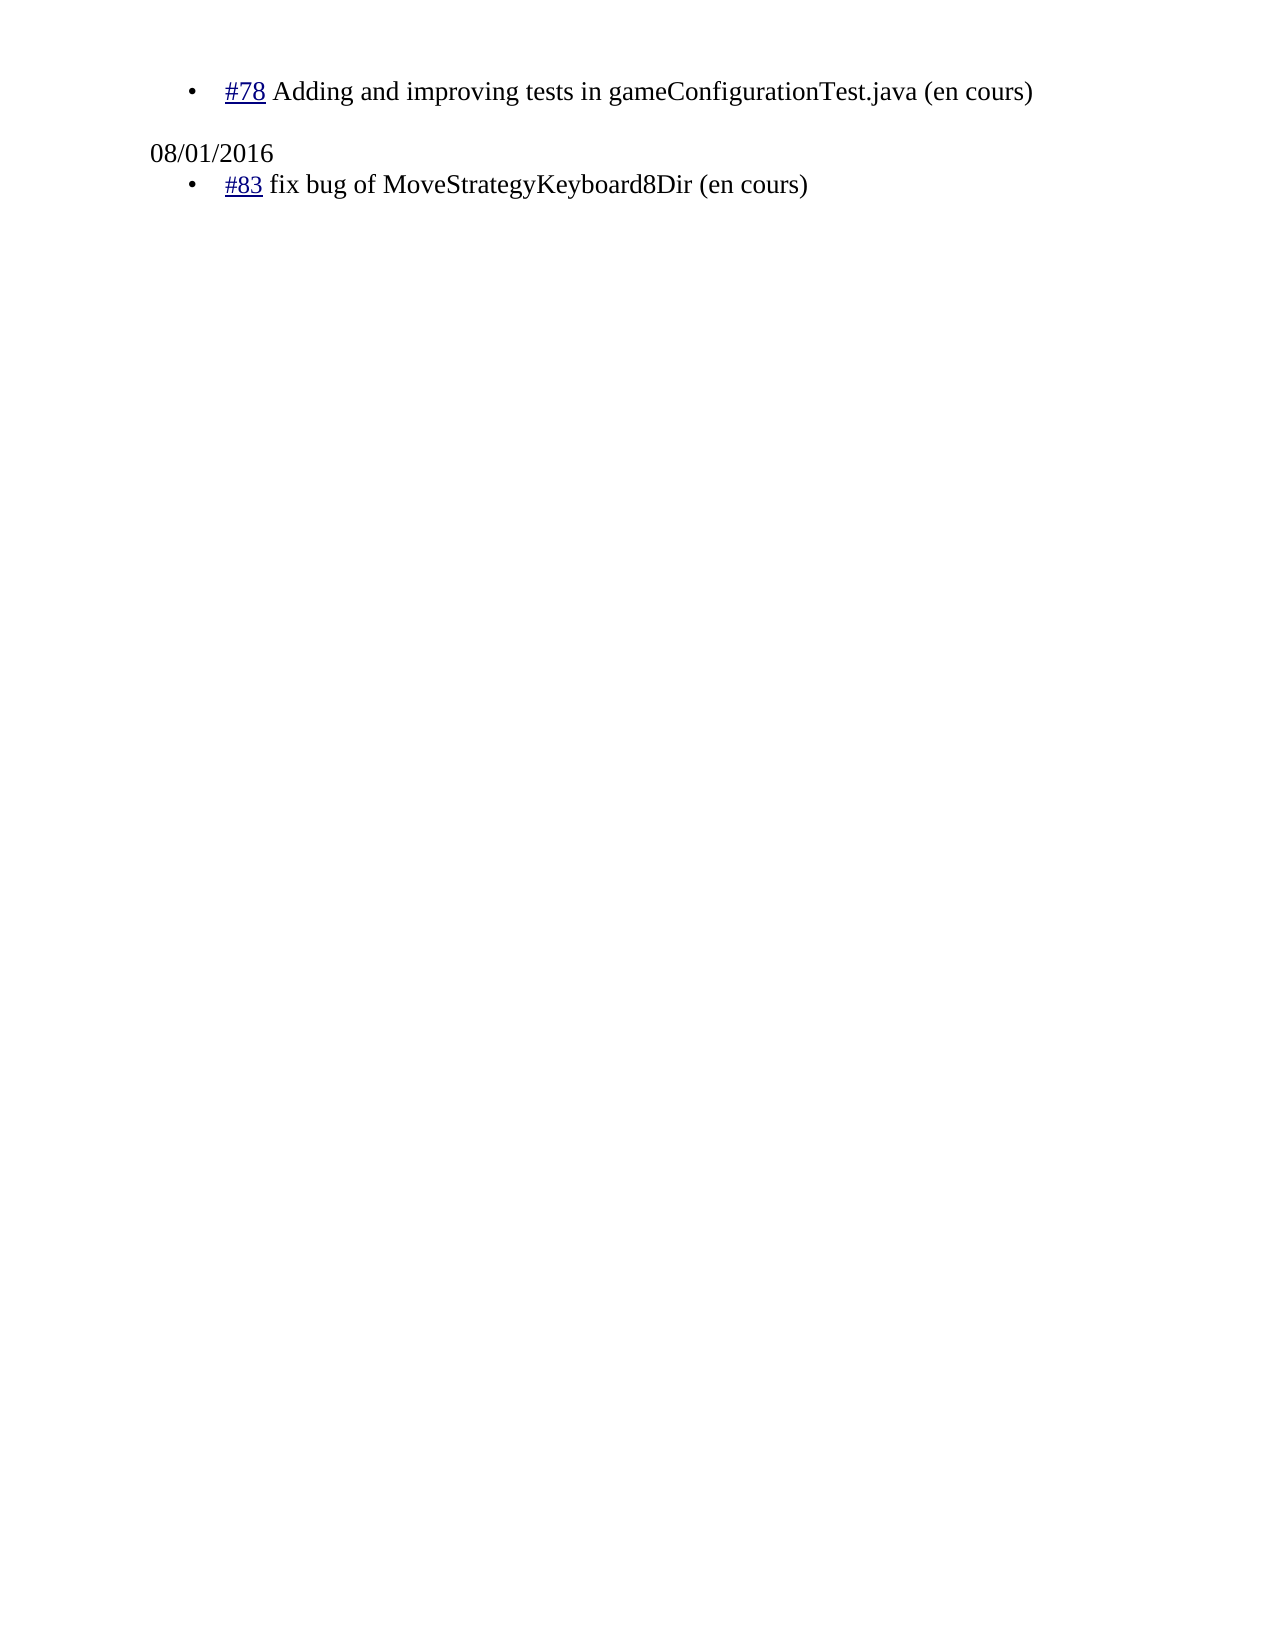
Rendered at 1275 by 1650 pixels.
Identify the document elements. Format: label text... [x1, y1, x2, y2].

list #83 fix bug of MoveStrategyKeyboard8Dir (en cours) [187, 168, 1125, 199]
text 08/01/2016 [150, 137, 1125, 168]
list #78 Adding and improving tests in gameConfigurationTest.java (en cours) [187, 75, 1125, 106]
